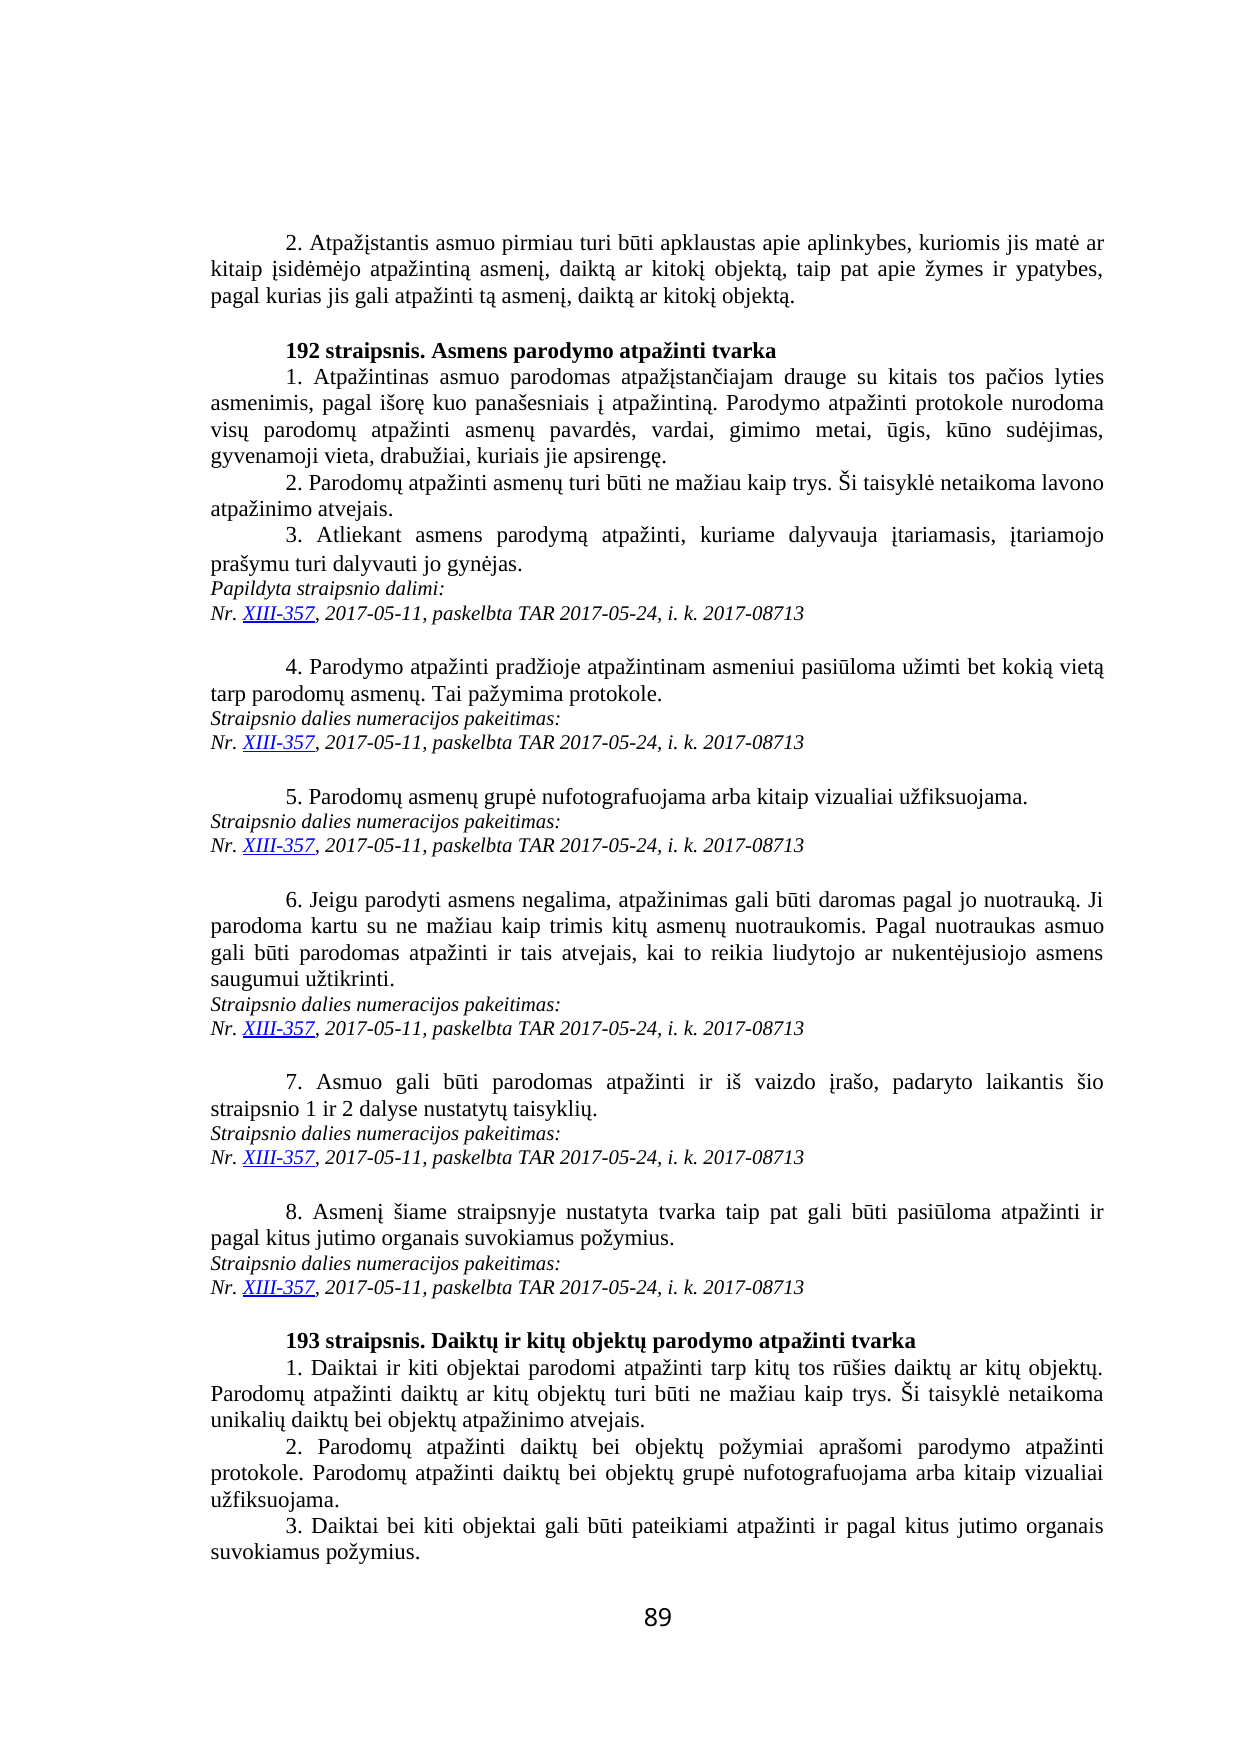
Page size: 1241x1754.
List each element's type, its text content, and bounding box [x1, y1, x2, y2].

text 193 straipsnis. Daiktų ir kitų objektų parodymo atpažinti tvarka [210, 1327, 1105, 1354]
text Straipsnio dalies numeracijos pakeitimas: [210, 1251, 1105, 1275]
text Nr. XIII-357, 2017-05-11, paskelbta TAR 2017-05-24, i. k. 2017-08713 [210, 600, 1105, 624]
text 2. Parodomų atpažinti asmenų turi būti ne mažiau kaip trys. Ši taisyklė netaikoma lavono atpažinimo atvejais. [210, 468, 1105, 521]
text 2. Atpažįstantis asmuo pirmiau turi būti apklaustas apie aplinkybes, kuriomis jis matė ar kitaip įsidėmėjo atpažintiną asmenį, daiktą ar kitokį objektą, taip pat apie žymes ir ypatybes, pagal kurias jis gali atpažinti tą asmenį, daiktą ar kitokį objektą. [210, 229, 1105, 308]
text 3. Daiktai bei kiti objektai gali būti pateikiami atpažinti ir pagal kitus jutimo organais suvokiamus požymius. [210, 1512, 1105, 1565]
text Nr. XIII-357, 2017-05-11, paskelbta TAR 2017-05-24, i. k. 2017-08713 [210, 1275, 1105, 1299]
text Straipsnio dalies numeracijos pakeitimas: [210, 809, 1105, 833]
text Straipsnio dalies numeracijos pakeitimas: [210, 991, 1105, 1016]
text 7. Asmuo gali būti parodomas atpažinti ir iš vaizdo įrašo, padaryto laikantis šio straipsnio 1 ir 2 dalyse nustatytų taisyklių. [210, 1068, 1105, 1121]
text 4. Parodymo atpažinti pradžioje atpažintinam asmeniui pasiūloma užimti bet kokią vietą tarp parodomų asmenų. Tai pažymima protokole. [210, 653, 1105, 706]
text 6. Jeigu parodyti asmens negalima, atpažinimas gali būti daromas pagal jo nuotrauką. Ji parodoma kartu su ne mažiau kaip trimis kitų asmenų nuotraukomis. Pagal nuotraukas asmuo gali būti parodomas atpažinti ir tais atvejais, kai to reikia liudytojo ar nukentėjusiojo asmens saugumui užtikrinti. [210, 886, 1105, 991]
text 192 straipsnis. Asmens parodymo atpažinti tvarka [210, 337, 1105, 363]
text Papildyta straipsnio dalimi: [210, 576, 1105, 600]
text 5. Parodomų asmenų grupė nufotografuojama arba kitaip vizualiai užfiksuojama. [210, 783, 1105, 809]
text Nr. XIII-357, 2017-05-11, paskelbta TAR 2017-05-24, i. k. 2017-08713 [210, 833, 1105, 857]
text Nr. XIII-357, 2017-05-11, paskelbta TAR 2017-05-24, i. k. 2017-08713 [210, 1016, 1105, 1039]
text 2. Parodomų atpažinti daiktų bei objektų požymiai aprašomi parodymo atpažinti protokole. Parodomų atpažinti daiktų bei objektų grupė nufotografuojama arba kitaip vizualiai užfiksuojama. [210, 1433, 1105, 1512]
text Nr. XIII-357, 2017-05-11, paskelbta TAR 2017-05-24, i. k. 2017-08713 [210, 730, 1105, 754]
text 3. Atliekant asmens parodymą atpažinti, kuriame dalyvauja įtariamasis, įtariamojo prašymu turi dalyvauti jo gynėjas. [210, 521, 1105, 576]
text Nr. XIII-357, 2017-05-11, paskelbta TAR 2017-05-24, i. k. 2017-08713 [210, 1145, 1105, 1169]
text Straipsnio dalies numeracijos pakeitimas: [210, 1121, 1105, 1145]
text Straipsnio dalies numeracijos pakeitimas: [210, 706, 1105, 730]
text 8. Asmenį šiame straipsnyje nustatyta tvarka taip pat gali būti pasiūloma atpažinti ir pagal kitus jutimo organais suvokiamus požymius. [210, 1198, 1105, 1251]
text 1. Atpažintinas asmuo parodomas atpažįstančiajam drauge su kitais tos pačios lyties asmenimis, pagal išorę kuo panašesniais į atpažintiną. Parodymo atpažinti protokole nurodoma visų parodomų atpažinti asmenų pavardės, vardai, gimimo metai, ūgis, kūno sudėjimas, gyvenamoji vieta, drabužiai, kuriais jie apsirengę. [210, 363, 1105, 468]
text 1. Daiktai ir kiti objektai parodomi atpažinti tarp kitų tos rūšies daiktų ar kitų objektų. Parodomų atpažinti daiktų ar kitų objektų turi būti ne mažiau kaip trys. Ši taisyklė netaikoma unikalių daiktų bei objektų atpažinimo atvejais. [210, 1354, 1105, 1433]
